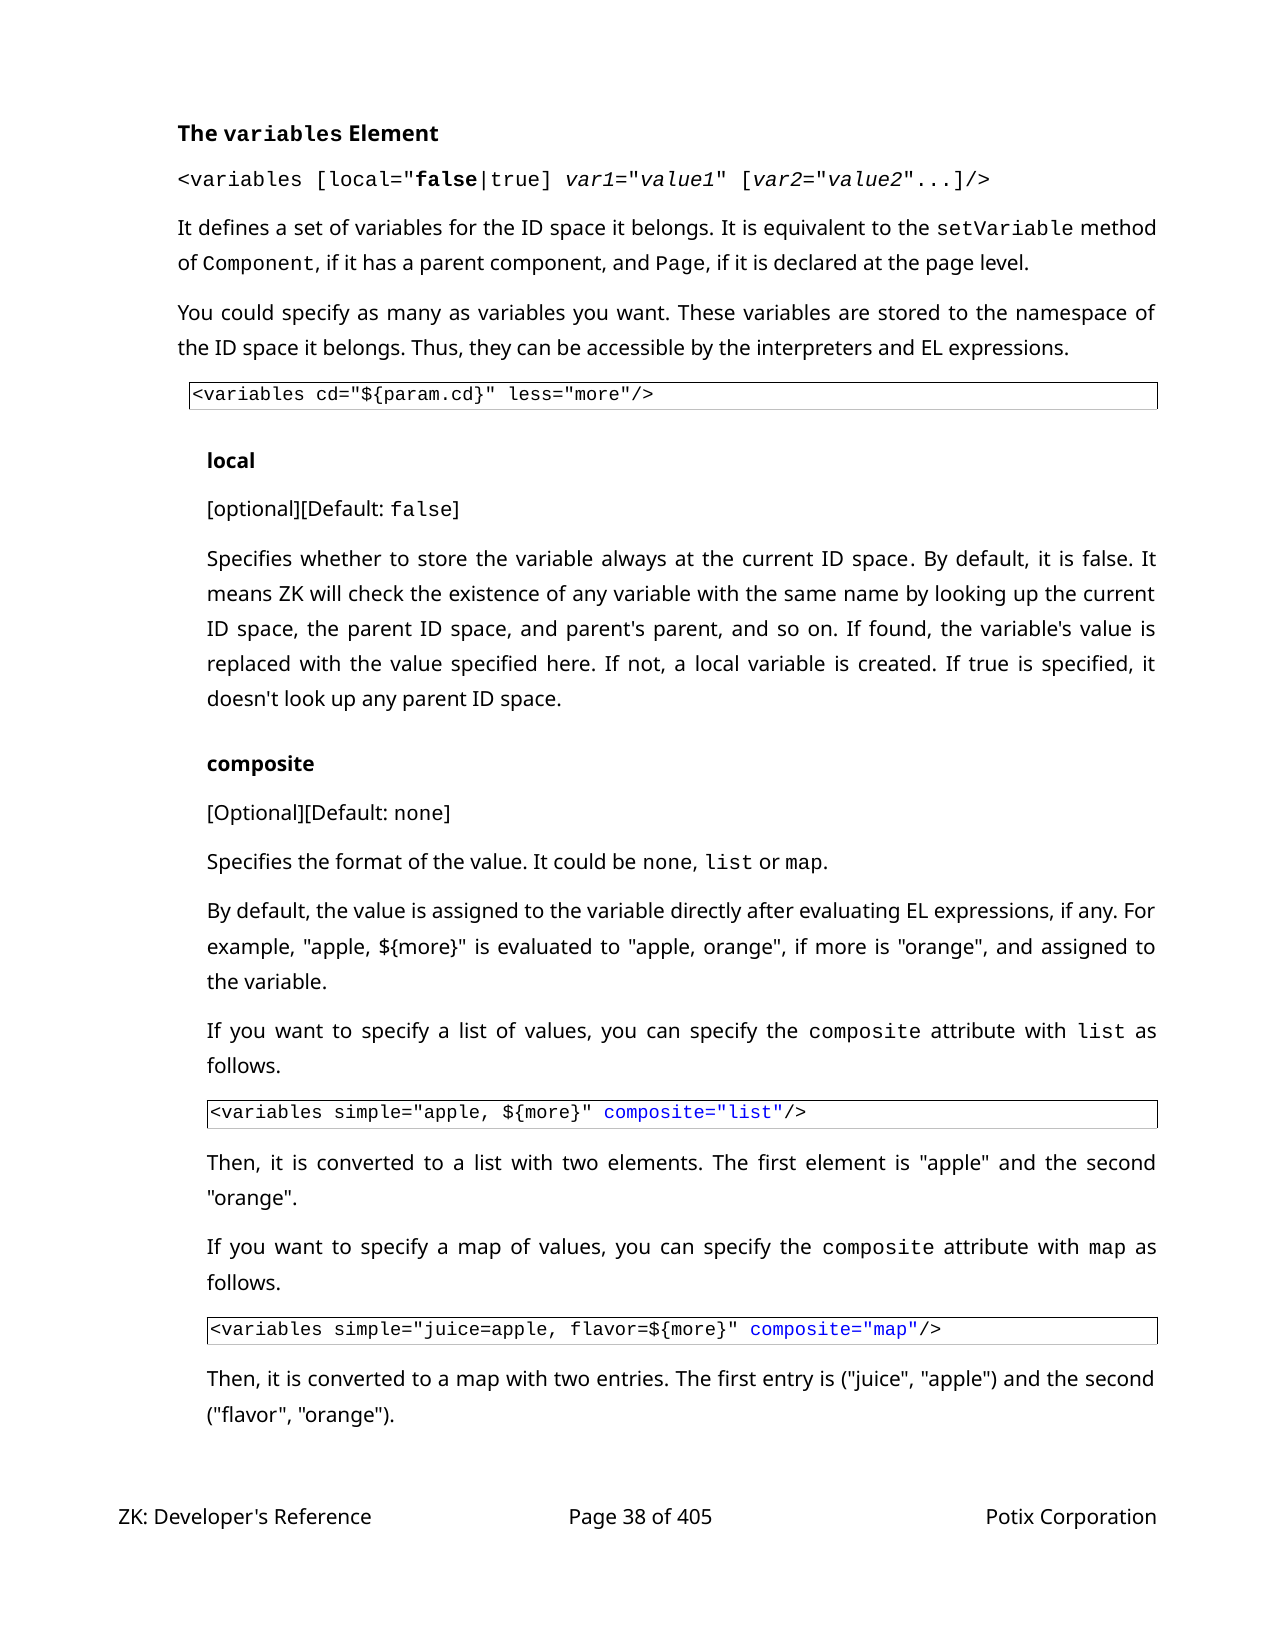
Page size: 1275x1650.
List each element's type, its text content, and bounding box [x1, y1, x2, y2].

subtitle local [207, 446, 1157, 474]
text <variables [local="false|true] var1="value1" [var2="value2"...]/> [177, 169, 1157, 192]
text You could specify as many as variables you want. These variables are stored to the namespace of the ID space it belongs. Thus, they can be accessible by the interpreters and EL expressions. [177, 298, 1157, 361]
text It defines a set of variables for the ID space it belongs. It is equivalent to the setVariable method of Component, if it has a parent component, and Page, if it is declared at the page level. [177, 213, 1157, 277]
text If you want to specify a map of values, you can specify the composite attribute with map as follows. [207, 1232, 1157, 1296]
text <variables cd="${param.cd}" less="more"/> [190, 383, 1157, 409]
text [Optional][Default: none] [207, 798, 1157, 827]
text Specifies the format of the value. It could be none, list or map. [207, 847, 1157, 876]
text Then, it is converted to a list with two elements. The first element is "apple" and the second "orange". [207, 1148, 1157, 1212]
text <variables simple="apple, ${more}" composite="list"/> [208, 1101, 1157, 1128]
subtitle composite [207, 749, 1157, 778]
text [optional][Default: false] [207, 494, 1157, 523]
text If you want to specify a list of values, you can specify the composite attribute with list as follows. [207, 1016, 1157, 1080]
subtitle The variables Element [177, 118, 1157, 148]
text Specifies whether to store the variable always at the current ID space. By default, it is false. It means ZK will check the existence of any variable with the same name by looking up the current ID space, the parent ID space, and parent's parent, and so on. If found, the variable's value is replaced with the value specified here. If not, a local variable is created. If true is specified, it doesn't look up any parent ID space. [207, 544, 1157, 713]
text <variables simple="juice=apple, flavor=${more}" composite="map"/> [208, 1318, 1157, 1344]
text By default, the value is assigned to the variable directly after evaluating EL expressions, if any. For example, "apple, ${more}" is evaluated to "apple, orange", if more is "orange", and assigned to the variable. [207, 897, 1157, 995]
text Then, it is converted to a map with two entries. The first entry is ("juice", "apple") and the second ("flavor", "orange"). [207, 1364, 1157, 1428]
